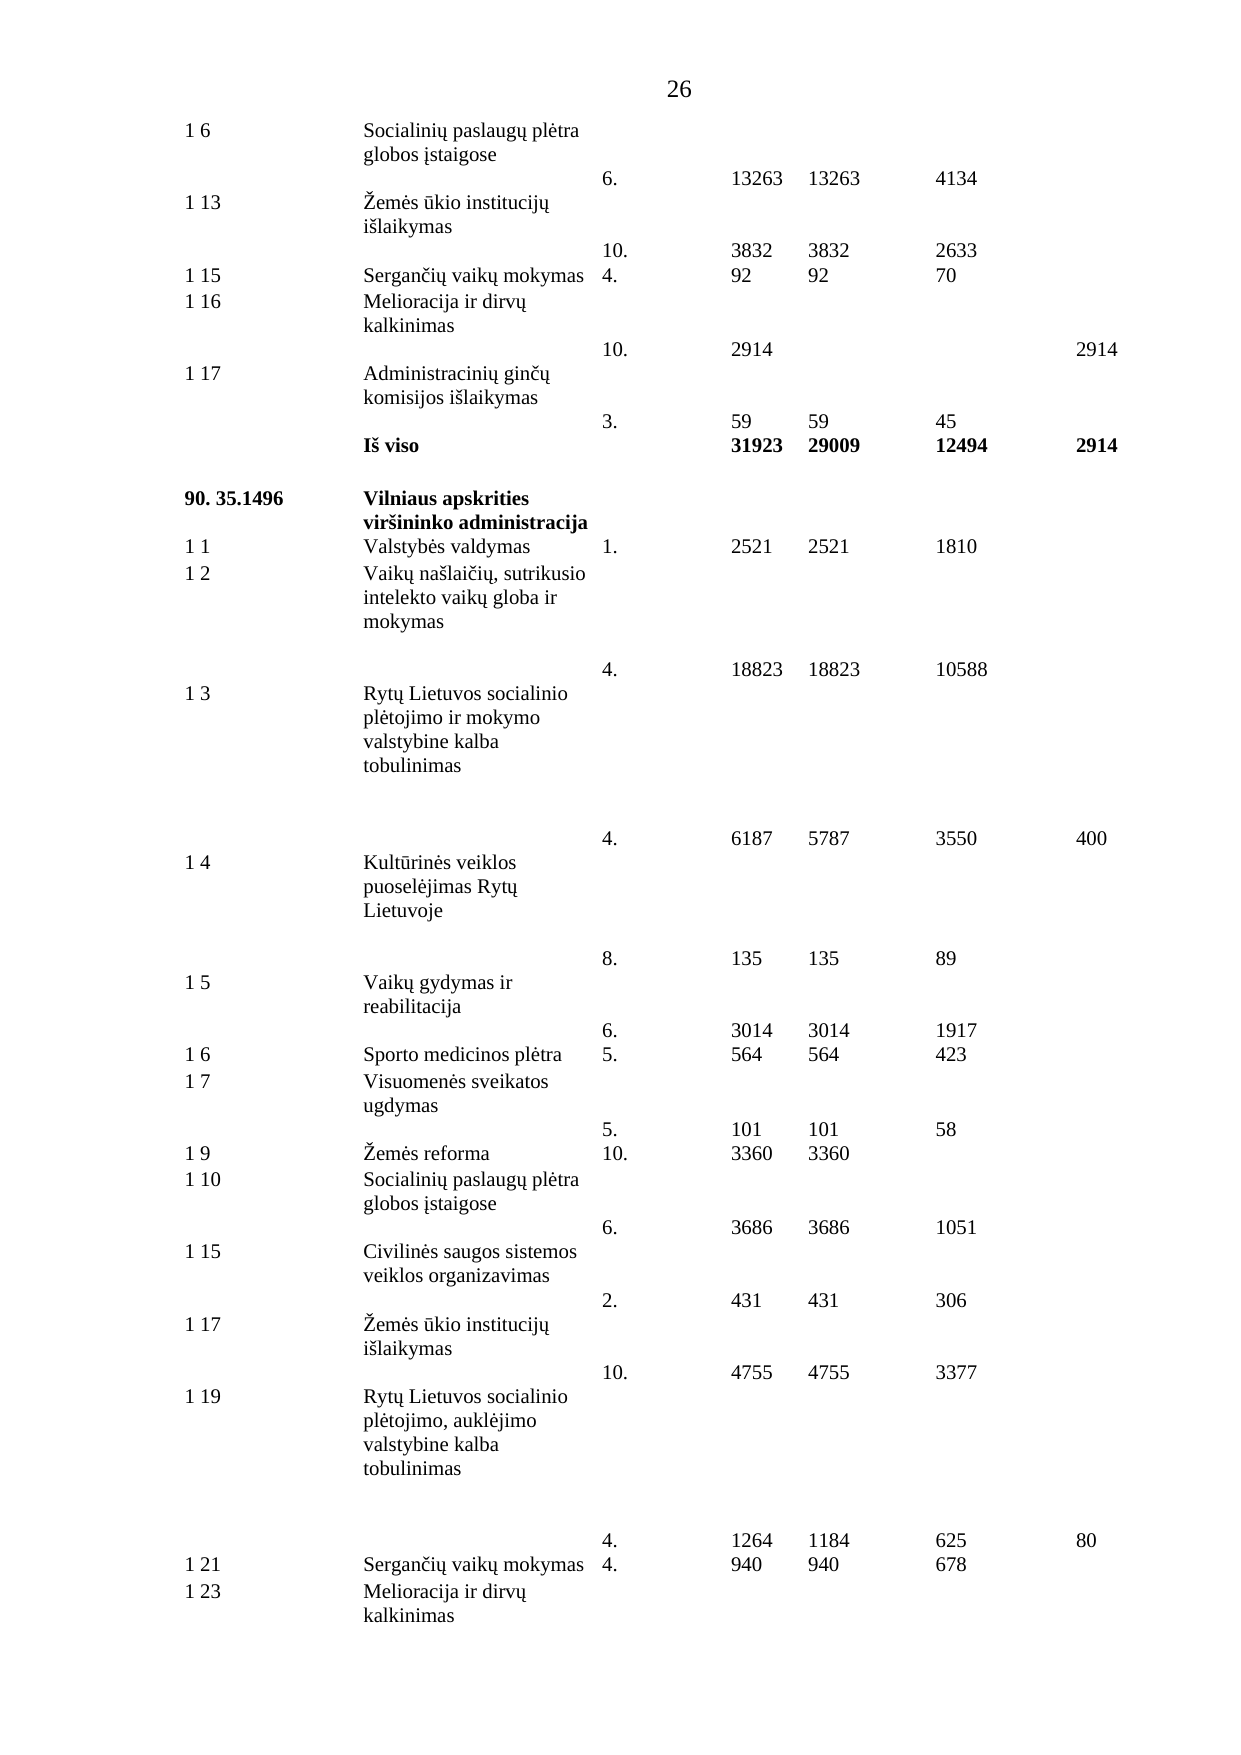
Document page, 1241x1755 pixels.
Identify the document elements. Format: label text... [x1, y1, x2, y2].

table_cell 3360 [728, 1141, 805, 1167]
table_cell Civilinės saugos sistemos veiklos organizavimas [360, 1239, 599, 1312]
table_cell 306 [932, 1239, 1073, 1312]
table_cell [932, 460, 1073, 486]
table_cell 5. [599, 1042, 728, 1068]
table_cell 1 1 [181, 534, 360, 561]
table_cell [360, 460, 599, 486]
table_cell 18823 [805, 561, 932, 681]
table_cell [177, 1167, 181, 1239]
table_cell [599, 1579, 728, 1627]
table_cell 31923 [728, 433, 805, 460]
table_cell 1 6 [181, 1042, 360, 1068]
table_cell 101 [805, 1069, 932, 1141]
table_cell 92 [805, 263, 932, 289]
table_cell 58 [932, 1069, 1073, 1141]
table_cell 80 [1073, 1384, 1181, 1552]
table_cell Vaikų našlaičių, sutrikusio intelekto vaikų globa ir mokymas [360, 561, 599, 681]
table_cell 1184 [805, 1384, 932, 1552]
table_cell Sporto medicinos plėtra [360, 1042, 599, 1068]
table_cell 1 23 [181, 1579, 360, 1627]
table_cell [932, 1141, 1073, 1167]
table_cell [1073, 118, 1181, 190]
table_cell [177, 681, 181, 849]
table_cell 10. [599, 289, 728, 361]
table_cell 92 [728, 263, 805, 289]
table_cell [177, 1384, 181, 1552]
table_cell 1 17 [181, 1312, 360, 1384]
table_cell [599, 460, 728, 486]
table_cell 70 [932, 263, 1073, 289]
table_cell Kultūrinės veiklos puoselėjimas Rytų Lietuvoje [360, 850, 599, 970]
table_cell [177, 118, 181, 190]
table_cell [177, 1069, 181, 1141]
table_cell 1 10 [181, 1167, 360, 1239]
table_cell 2. [599, 1239, 728, 1312]
table_cell 564 [805, 1042, 932, 1068]
table_cell 4. [599, 1552, 728, 1579]
table_cell 2914 [1073, 433, 1181, 460]
table_cell 18823 [728, 561, 805, 681]
table_cell 1264 [728, 1384, 805, 1552]
table_cell [1073, 534, 1181, 561]
table_cell [177, 850, 181, 970]
table_cell [177, 361, 181, 433]
table_cell 5787 [805, 681, 932, 849]
table_cell [181, 433, 360, 460]
table_cell [728, 486, 805, 534]
table_cell [805, 486, 932, 534]
table_cell 3550 [932, 681, 1073, 849]
table_cell [932, 1579, 1073, 1627]
table_cell [1073, 1239, 1181, 1312]
table_cell 3014 [805, 970, 932, 1042]
table_cell [805, 1579, 932, 1627]
table_cell [1073, 561, 1181, 681]
table_cell 6. [599, 118, 728, 190]
table_cell 5. [599, 1069, 728, 1141]
table_cell [805, 460, 932, 486]
table_cell 2521 [805, 534, 932, 561]
table_cell Vilniaus apskrities viršininko administracija [360, 486, 599, 534]
table_cell Sergančių vaikų mokymas [360, 1552, 599, 1579]
table_cell [177, 1312, 181, 1384]
table_cell [599, 486, 728, 534]
table_cell [1073, 1552, 1181, 1579]
table_cell 4755 [728, 1312, 805, 1384]
table_cell 625 [932, 1384, 1073, 1552]
table_cell 1 7 [181, 1069, 360, 1141]
table_cell [177, 190, 181, 262]
table_cell 135 [728, 850, 805, 970]
table_cell 400 [1073, 681, 1181, 849]
table_cell 1810 [932, 534, 1073, 561]
table_cell [177, 1579, 181, 1627]
table_cell Žemės reforma [360, 1141, 599, 1167]
table_cell 1917 [932, 970, 1073, 1042]
table_cell [181, 460, 360, 486]
table_cell 2633 [932, 190, 1073, 262]
table_cell [932, 486, 1073, 534]
table_cell 431 [805, 1239, 932, 1312]
table_cell Socialinių paslaugų plėtra globos įstaigose [360, 1167, 599, 1239]
table_cell 8. [599, 850, 728, 970]
table_cell Visuomenės sveikatos ugdymas [360, 1069, 599, 1141]
table_cell 6187 [728, 681, 805, 849]
table_cell 4. [599, 1384, 728, 1552]
table_cell 1 2 [181, 561, 360, 681]
table_cell Žemės ūkio institucijų išlaikymas [360, 1312, 599, 1384]
table_cell 2914 [1073, 289, 1181, 361]
table_cell [177, 486, 181, 534]
table_cell 10. [599, 1141, 728, 1167]
table_cell [177, 1552, 181, 1579]
table_cell 423 [932, 1042, 1073, 1068]
table_cell [177, 433, 181, 460]
table_cell [1073, 460, 1181, 486]
table_cell [1073, 1141, 1181, 1167]
table_cell [177, 534, 181, 561]
table_cell 4. [599, 263, 728, 289]
table_cell 10. [599, 1312, 728, 1384]
table_cell Sergančių vaikų mokymas [360, 263, 599, 289]
table_cell 3. [599, 361, 728, 433]
table_cell 2521 [728, 534, 805, 561]
table_cell 45 [932, 361, 1073, 433]
table_cell 1 16 [181, 289, 360, 361]
table_cell 564 [728, 1042, 805, 1068]
table_cell [177, 1141, 181, 1167]
table_cell Valstybės valdymas [360, 534, 599, 561]
table_cell 13263 [805, 118, 932, 190]
table_cell [1073, 1069, 1181, 1141]
table_cell [177, 1239, 181, 1312]
table_cell 1 21 [181, 1552, 360, 1579]
table_cell [1073, 263, 1181, 289]
table_cell 1 17 [181, 361, 360, 433]
table_cell 4. [599, 561, 728, 681]
table_cell 4134 [932, 118, 1073, 190]
table_cell [728, 460, 805, 486]
table_cell 1 19 [181, 1384, 360, 1552]
table_cell [1073, 1312, 1181, 1384]
table_cell 940 [805, 1552, 932, 1579]
table_cell 1 13 [181, 190, 360, 262]
table_cell 3377 [932, 1312, 1073, 1384]
table_cell 59 [728, 361, 805, 433]
table_cell Žemės ūkio institucijų išlaikymas [360, 190, 599, 262]
table_cell Melioracija ir dirvų kalkinimas [360, 289, 599, 361]
table_cell 13263 [728, 118, 805, 190]
table_cell [1073, 1579, 1181, 1627]
table_cell [932, 289, 1073, 361]
table_cell [177, 289, 181, 361]
table_cell [728, 1579, 805, 1627]
table_cell Melioracija ir dirvų kalkinimas [360, 1579, 599, 1627]
table_cell Vaikų gydymas ir reabilitacija [360, 970, 599, 1042]
table_cell 6. [599, 1167, 728, 1239]
table_cell 1 3 [181, 681, 360, 849]
table_cell [1073, 970, 1181, 1042]
table_cell 135 [805, 850, 932, 970]
table_cell [1073, 361, 1181, 433]
table_cell 1 6 [181, 118, 360, 190]
table_cell 6. [599, 970, 728, 1042]
table_cell 89 [932, 850, 1073, 970]
table_cell 4755 [805, 1312, 932, 1384]
table_cell [599, 433, 728, 460]
table_cell Rytų Lietuvos socialinio plėtojimo ir mokymo valstybine kalba tobulinimas [360, 681, 599, 849]
table_cell 3832 [805, 190, 932, 262]
table_cell [1073, 850, 1181, 970]
table_cell 29009 [805, 433, 932, 460]
table_cell [1073, 1167, 1181, 1239]
table_cell 431 [728, 1239, 805, 1312]
table_cell Administracinių ginčų komisijos išlaikymas [360, 361, 599, 433]
table_cell 1 15 [181, 263, 360, 289]
table_cell 3686 [728, 1167, 805, 1239]
table_cell 1 9 [181, 1141, 360, 1167]
table_cell 3360 [805, 1141, 932, 1167]
table_cell 2914 [728, 289, 805, 361]
table_cell 12494 [932, 433, 1073, 460]
table_cell 678 [932, 1552, 1073, 1579]
table_cell [177, 561, 181, 681]
table_cell [177, 970, 181, 1042]
table_cell 3832 [728, 190, 805, 262]
table_cell Rytų Lietuvos socialinio plėtojimo, auklėjimo valstybine kalba tobulinimas [360, 1384, 599, 1552]
table_cell [1073, 486, 1181, 534]
table_cell 1 4 [181, 850, 360, 970]
table_cell 940 [728, 1552, 805, 1579]
table_cell 10588 [932, 561, 1073, 681]
table_cell 4. [599, 681, 728, 849]
table_cell 10. [599, 190, 728, 262]
table_cell [177, 1042, 181, 1068]
table_cell 90. 35.1496 [181, 486, 360, 534]
table_cell 1 15 [181, 1239, 360, 1312]
table_cell 59 [805, 361, 932, 433]
table_cell [1073, 190, 1181, 262]
table_cell [177, 460, 181, 486]
table_cell 1 5 [181, 970, 360, 1042]
table_cell Socialinių paslaugų plėtra globos įstaigose [360, 118, 599, 190]
table_cell 1051 [932, 1167, 1073, 1239]
table_cell 1. [599, 534, 728, 561]
table_cell [805, 289, 932, 361]
table_cell 101 [728, 1069, 805, 1141]
table_cell 3014 [728, 970, 805, 1042]
table_cell Iš viso [360, 433, 599, 460]
table_cell [177, 263, 181, 289]
table_cell [1073, 1042, 1181, 1068]
table_cell 3686 [805, 1167, 932, 1239]
